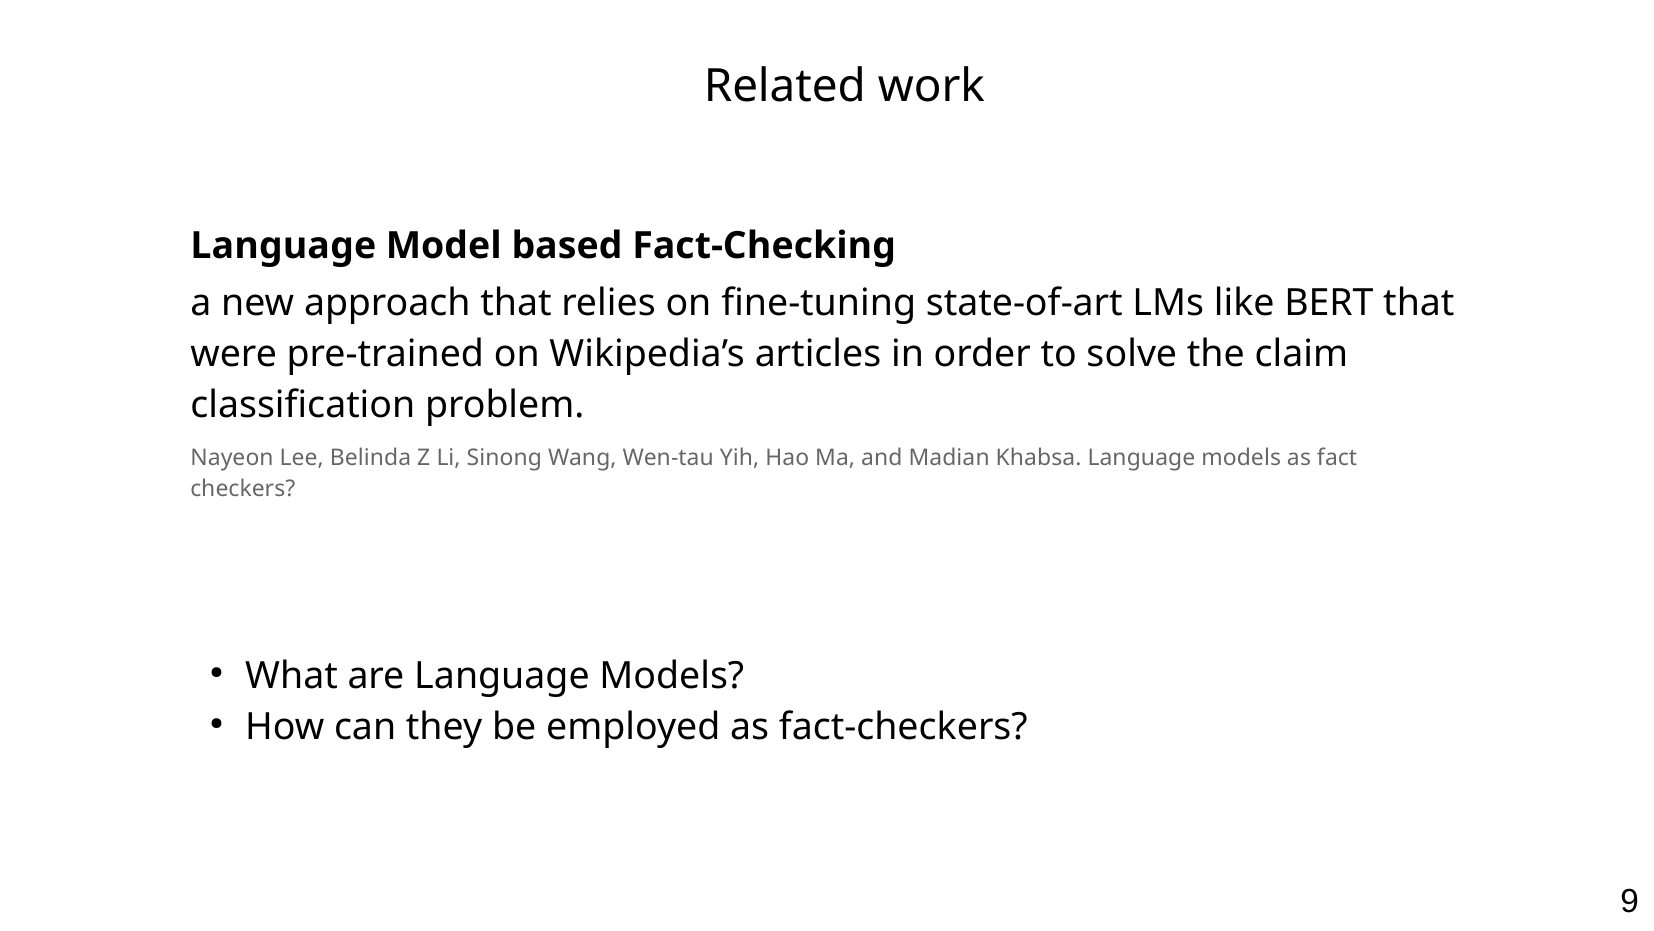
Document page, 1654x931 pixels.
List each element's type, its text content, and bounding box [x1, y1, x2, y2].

text_box [1024, 874, 1654, 931]
text_box Language Model based Fact-Checking a new approach that relies on fine-tuning state-of-art LMs like BERT that were pre-trained on Wikipedia’s articles in order to solve the claim classification problem. Nayeon Lee, Belinda Z Li, Sinong Wang, Wen-tau Yih, Hao Ma, and Madian Khabsa. Language models as fact checkers? [175, 211, 1478, 526]
text_box Related work [376, 45, 1277, 123]
text_box What are Language Models? How can they be employed as fact-checkers? [195, 590, 1441, 811]
